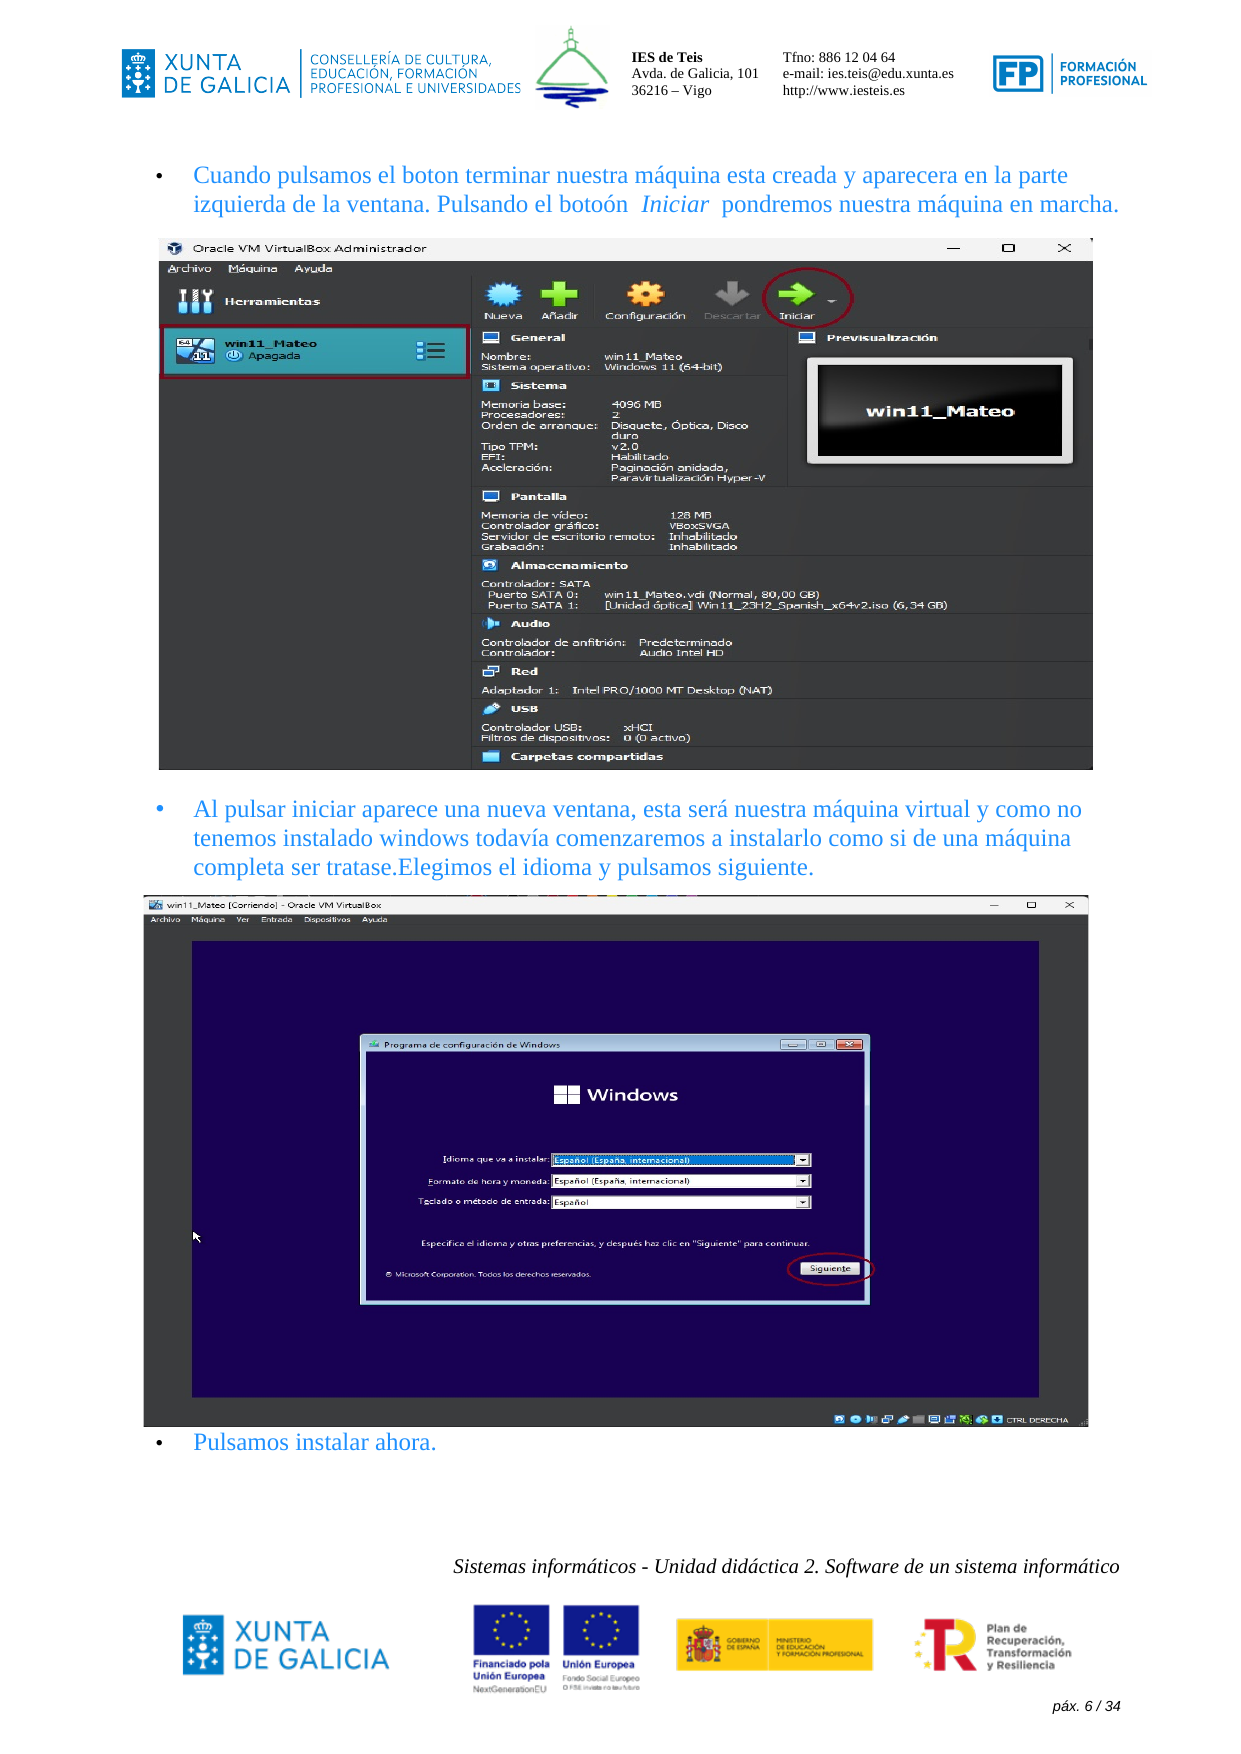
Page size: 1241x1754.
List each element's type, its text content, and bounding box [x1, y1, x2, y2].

picture [143, 895, 1089, 1427]
picture [534, 25, 611, 110]
picture [158, 238, 1104, 770]
picture [182, 1593, 1085, 1700]
list Cuando pulsamos el boton terminar nuestra máquina esta creada y aparecera en la parte izquierda de la ventana. Pulsando el botoón Iniciar pondremos nuestra máquina en marcha. [156, 160, 1122, 218]
picture [121, 49, 521, 98]
picture [989, 50, 1153, 97]
list Pulsamos instalar ahora. [156, 1222, 1122, 1456]
list Al pulsar iniciar aparece una nueva ventana, esta será nuestra máquina virtual y como no tenemos instalado windows todavía comenzaremos a instalarlo como si de una máquina completa ser tratase.Elegimos el idioma y pulsamos siguiente. [156, 794, 1122, 880]
